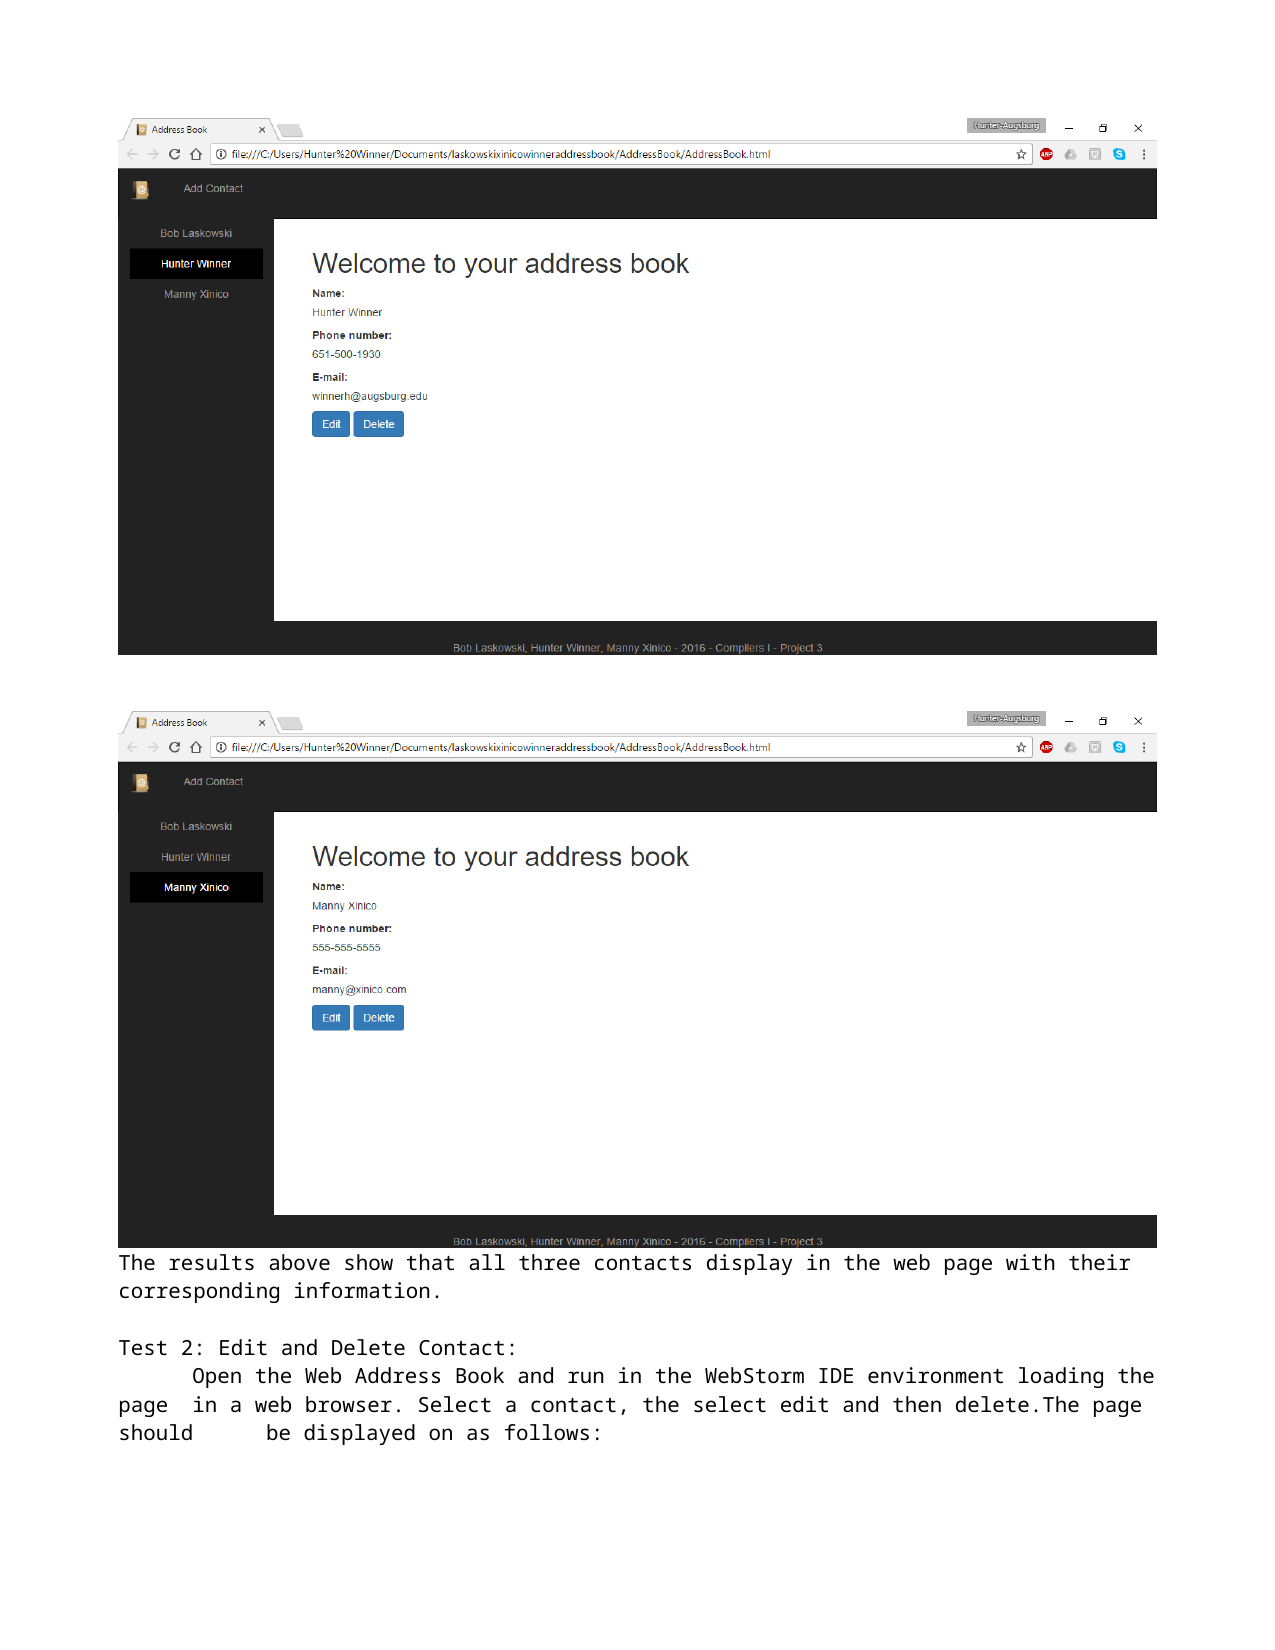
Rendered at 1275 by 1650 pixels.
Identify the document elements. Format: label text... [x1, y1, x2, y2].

picture [118, 118, 1157, 655]
picture [118, 711, 1157, 1248]
text The results above show that all three contacts display in the web page with their corresponding information. [118, 1248, 1157, 1305]
text Test 2: Edit and Delete Contact: [118, 1333, 1157, 1362]
text Open the Web Address Book and run in the WebStorm IDE environment loading the page in a web browser. Select a contact, the select edit and then delete.The page should be displayed on as follows: [118, 1362, 1157, 1447]
